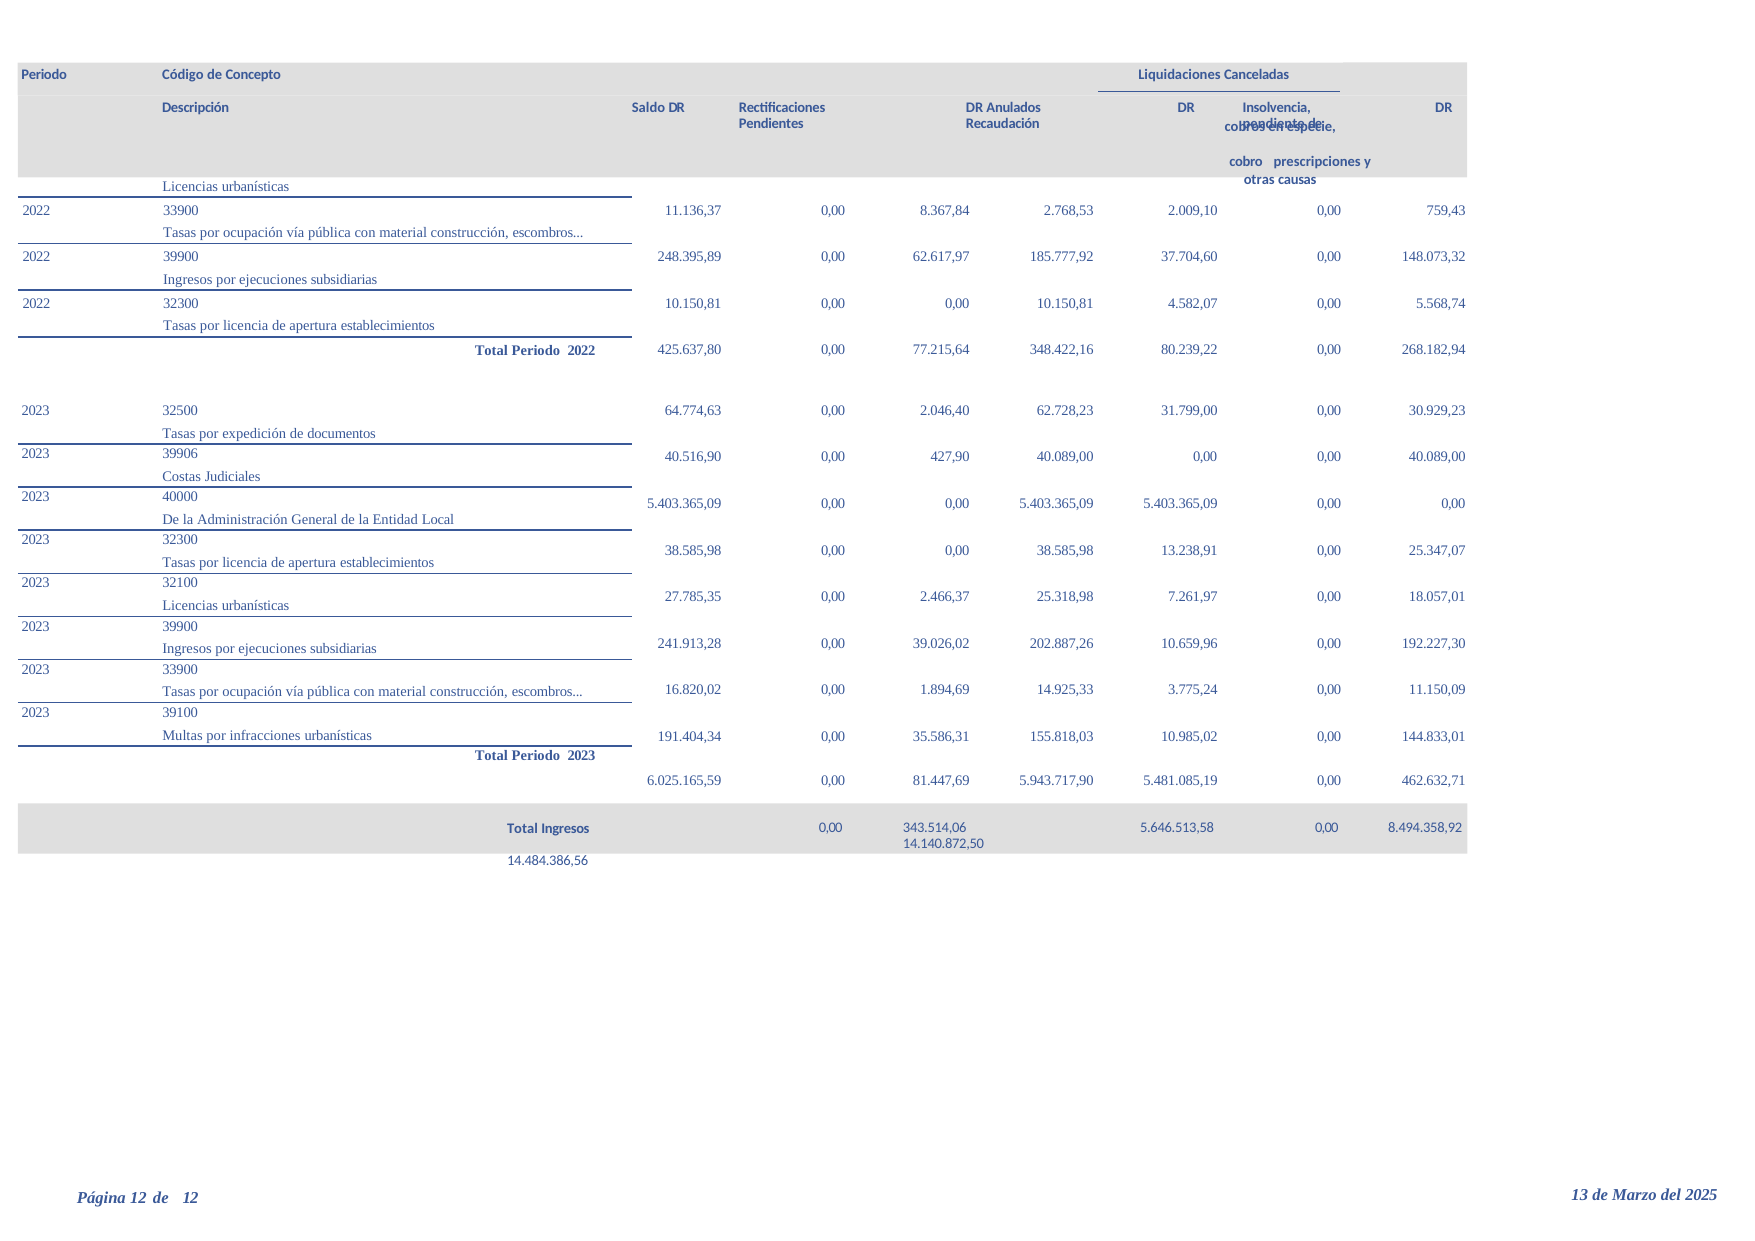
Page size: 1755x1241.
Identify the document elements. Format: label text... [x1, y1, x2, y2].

table_cell 27.785,35 [639, 583, 770, 630]
table_cell 0,00 [1266, 233, 1370, 280]
table_cell 3.775,24 [1117, 676, 1266, 723]
table_cell 155.818,03 [993, 723, 1117, 769]
table_cell 0,00 [1266, 280, 1370, 326]
table_cell 0,00 [770, 380, 878, 444]
text [1473, 617, 1503, 634]
table_header 33900 Tasas por ocupación vía pública con material construcción, escombros... [107, 198, 620, 243]
table_cell 144.833,01 [1370, 723, 1468, 769]
table_cell 2.046,40 [878, 380, 993, 444]
text 2023 32100 [21, 574, 632, 591]
table_cell 39900 Ingresos por ejecuciones subsidiarias [107, 244, 620, 289]
table_cell 10.985,02 [1117, 723, 1266, 769]
table_cell 0,00 [770, 630, 878, 676]
text 2023 39906 [21, 445, 632, 462]
table_cell 0,00 [1370, 490, 1468, 537]
table_cell 16.820,02 [639, 676, 770, 723]
table_cell 0,00 [770, 723, 878, 769]
table_cell 30.929,23 [1370, 380, 1468, 444]
text [1473, 597, 1503, 614]
table_cell 148.073,32 [1370, 233, 1468, 280]
table_cell 2022 [19, 291, 107, 336]
table_cell 40.516,90 [639, 444, 770, 490]
table_cell 14.925,33 [993, 676, 1117, 723]
table_cell 11.150,09 [1370, 676, 1468, 723]
table_header 0,00 [770, 196, 878, 233]
table_cell 0,00 [1266, 770, 1370, 791]
table_cell 10.150,81 [993, 280, 1117, 326]
table_cell 0,00 [1266, 583, 1370, 630]
table_cell 0,00 [1266, 490, 1370, 537]
text Tasas por ocupación vía pública con material construcción, escombros... [162, 683, 632, 700]
text 2023 33900 [21, 660, 632, 677]
table_cell 1.894,69 [878, 676, 993, 723]
table_cell 0,00 [770, 326, 878, 380]
text De la Administración General de la Entidad Local [162, 511, 632, 527]
table_header 0,00 [1266, 196, 1370, 233]
table_cell 0,00 [1266, 326, 1370, 380]
table_cell 25.347,07 [1370, 537, 1468, 583]
table_header 759,43 [1370, 196, 1468, 233]
table_cell 5.481.085,19 [1117, 770, 1266, 791]
table_cell 425.637,80 [639, 326, 770, 380]
text [1473, 703, 1503, 720]
table_cell 62.617,97 [878, 233, 993, 280]
subtitle Total Periodo 2022 [474, 196, 1503, 791]
table_cell 0,00 [878, 490, 993, 537]
table_cell 4.582,07 [1117, 280, 1266, 326]
table_cell 39.026,02 [878, 630, 993, 676]
table_cell 5.943.717,90 [993, 770, 1117, 791]
table_cell 64.774,63 [639, 380, 770, 444]
table_cell 62.728,23 [993, 380, 1117, 444]
table_header 2.768,53 [993, 196, 1117, 233]
table_cell 185.777,92 [993, 233, 1117, 280]
table_cell 81.447,69 [878, 770, 993, 791]
table_cell 80.239,22 [1117, 326, 1266, 380]
table_cell 0,00 [770, 583, 878, 630]
table_cell 462.632,71 [1370, 770, 1468, 791]
table_cell 7.261,97 [1117, 583, 1266, 630]
text Licencias urbanísticas [162, 597, 632, 614]
table_cell 0,00 [770, 537, 878, 583]
text [1473, 488, 1503, 505]
table_cell 6.025.165,59 [639, 770, 770, 791]
table_cell 38.585,98 [639, 537, 770, 583]
table_cell 0,00 [1266, 537, 1370, 583]
table_header 2022 [19, 198, 107, 243]
table_cell 77.215,64 [878, 326, 993, 380]
table_cell 32300 Tasas por licencia de apertura establecimientos [107, 291, 620, 336]
table_cell 0,00 [1266, 444, 1370, 490]
table_cell 5.403.365,09 [1117, 490, 1266, 537]
table_cell 0,00 [878, 537, 993, 583]
table_cell 2022 [19, 244, 107, 289]
table_cell 202.887,26 [993, 630, 1117, 676]
table_cell 35.586,31 [878, 723, 993, 769]
table_cell 0,00 [1266, 676, 1370, 723]
table_cell 31.799,00 [1117, 380, 1266, 444]
table_cell 427,90 [878, 444, 993, 490]
text [1473, 660, 1503, 677]
table_cell 248.395,89 [639, 233, 770, 280]
table_header 2.009,10 [1117, 196, 1266, 233]
text Tasas por expedición de documentos [162, 424, 632, 441]
text Tasas por licencia de apertura establecimientos [162, 554, 632, 570]
table_cell 38.585,98 [993, 537, 1117, 583]
table_cell 0,00 [1117, 444, 1266, 490]
text [1473, 747, 1503, 764]
text Ingresos por ejecuciones subsidiarias [162, 640, 632, 657]
table_cell 241.913,28 [639, 630, 770, 676]
text 2023 39100 [21, 703, 632, 720]
table_cell 0,00 [1266, 630, 1370, 676]
table_cell 18.057,01 [1370, 583, 1468, 630]
text Total Periodo 2023 [474, 747, 632, 764]
table_cell 0,00 [770, 280, 878, 326]
table_cell 5.568,74 [1370, 280, 1468, 326]
table_cell 25.318,98 [993, 583, 1117, 630]
table_cell 0,00 [1266, 723, 1370, 769]
table_cell 40.089,00 [1370, 444, 1468, 490]
text [1473, 402, 1503, 419]
text [1473, 467, 1503, 484]
text 2023 39900 [21, 617, 632, 634]
table_cell 13.238,91 [1117, 537, 1266, 583]
text [1473, 574, 1503, 591]
table_cell 268.182,94 [1370, 326, 1468, 380]
table_cell 10.150,81 [639, 280, 770, 326]
table_cell 40.089,00 [993, 444, 1117, 490]
table_header 8.367,84 [878, 196, 993, 233]
table_cell 5.403.365,09 [993, 490, 1117, 537]
table_cell 2.466,37 [878, 583, 993, 630]
table_cell 0,00 [878, 280, 993, 326]
table_cell 0,00 [1266, 380, 1370, 444]
table_cell 37.704,60 [1117, 233, 1266, 280]
text Licencias urbanísticas [162, 177, 1503, 194]
table_cell 5.403.365,09 [639, 490, 770, 537]
text 2023 32500 [21, 402, 632, 419]
table_cell 191.404,34 [639, 723, 770, 769]
table_cell 348.422,16 [993, 326, 1117, 380]
text Multas por infracciones urbanísticas [162, 726, 632, 743]
table_cell 0,00 [770, 233, 878, 280]
text 2023 32300 [21, 531, 632, 548]
text Costas Judiciales [162, 467, 632, 484]
text [1473, 531, 1503, 548]
table_header 11.136,37 [639, 196, 770, 233]
table_cell 0,00 [770, 490, 878, 537]
table_cell 192.227,30 [1370, 630, 1468, 676]
table_cell 0,00 [770, 770, 878, 791]
text 2023 40000 [21, 488, 632, 505]
table_cell 0,00 [770, 444, 878, 490]
text [1473, 445, 1503, 462]
table_cell 0,00 [770, 676, 878, 723]
table_cell 10.659,96 [1117, 630, 1266, 676]
